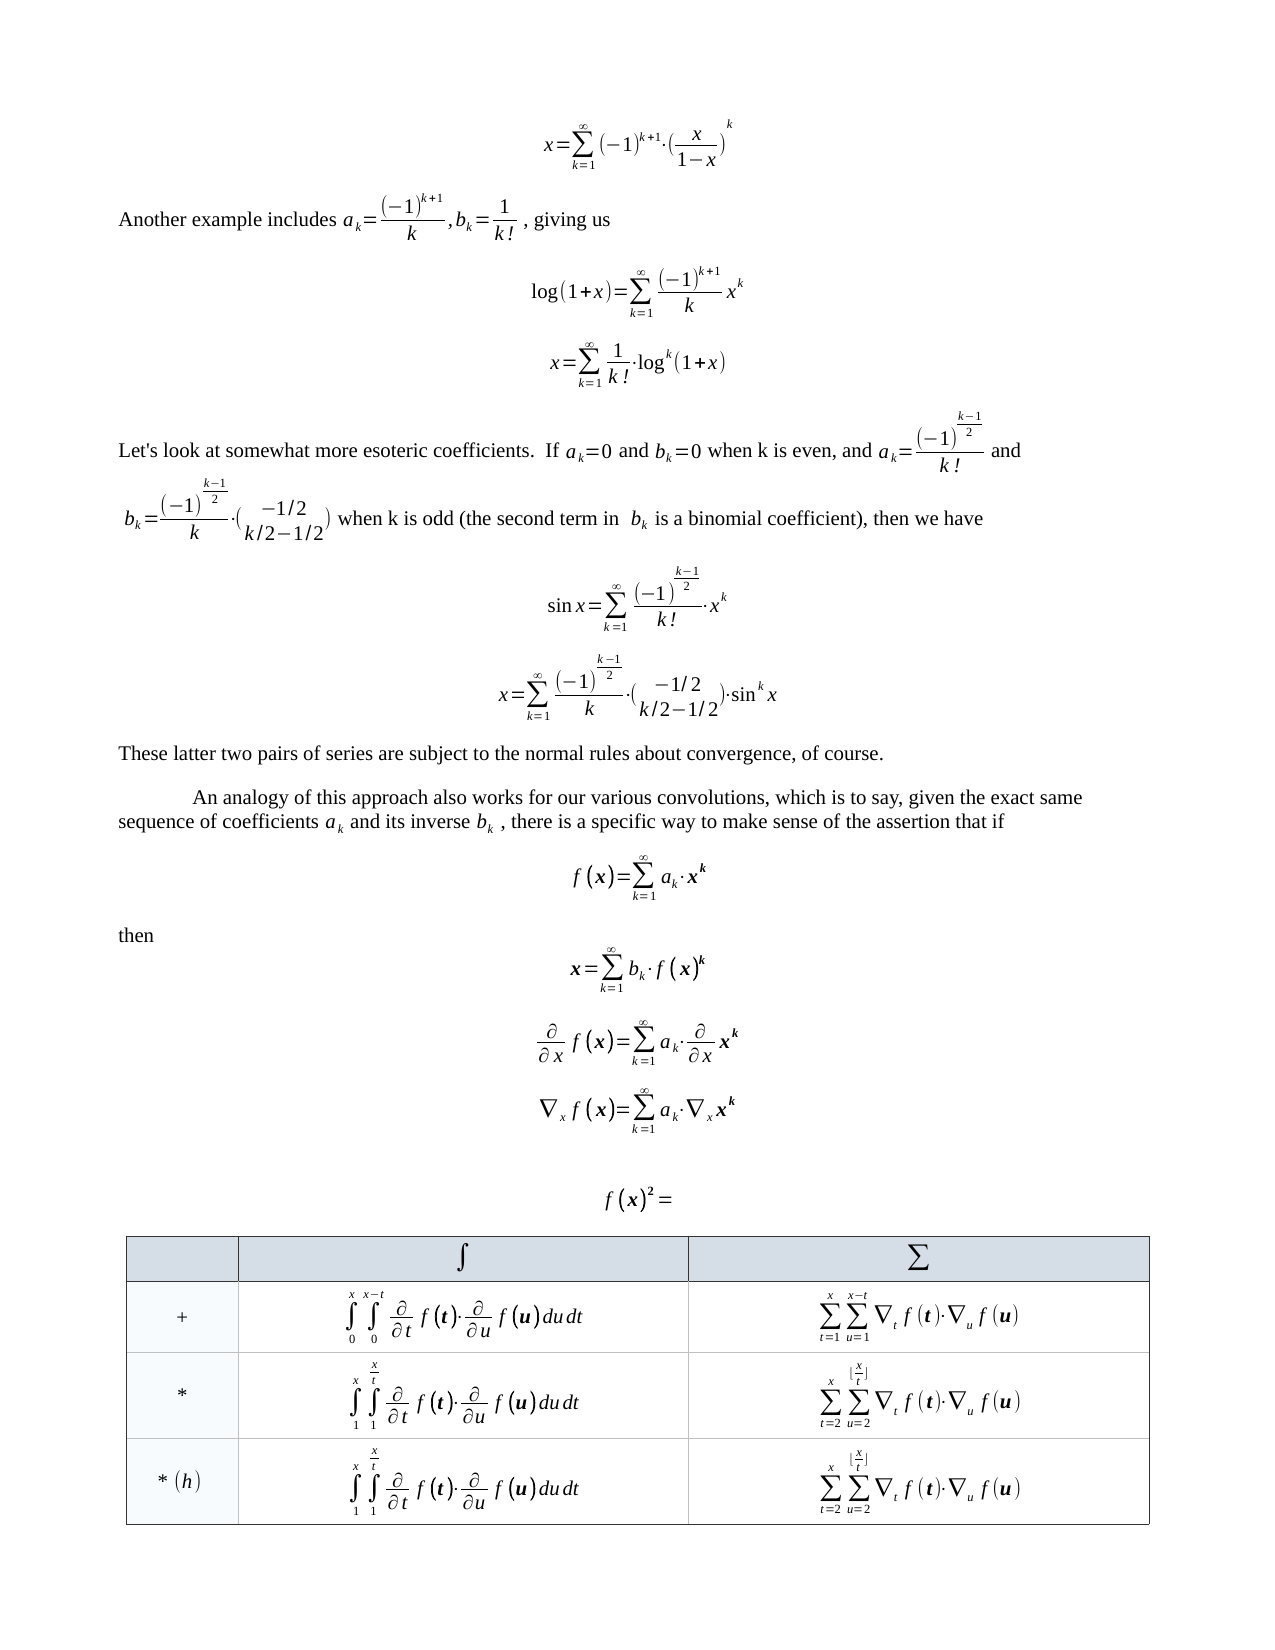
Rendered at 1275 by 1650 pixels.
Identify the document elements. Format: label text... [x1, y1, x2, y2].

table_header [689, 1237, 1149, 1281]
text These latter two pairs of series are subject to the normal rules about convergence, of course. [118, 741, 1157, 765]
table_cell [689, 1439, 1149, 1524]
table_cell [689, 1353, 1149, 1438]
table_cell [239, 1282, 688, 1352]
text An analogy of this approach also works for our various convolutions, which is to say, given the exact same sequence of coefficientsand its inverse, there is a specific way to make sense of the assertion that if [118, 785, 1157, 836]
table_header [127, 1237, 238, 1281]
text Another example includes, giving us [118, 192, 1157, 245]
table_cell * [127, 1353, 238, 1438]
table_header [239, 1237, 688, 1281]
text Let's look at somewhat more esoteric coefficients. Ifandwhen k is even, andandwhen k is odd (the second term in is a binomial coefficient), then we have [118, 409, 1157, 545]
table_cell + [127, 1282, 238, 1352]
table_cell [689, 1282, 1149, 1352]
table_cell * [127, 1439, 238, 1524]
table_cell [239, 1353, 688, 1438]
text then [118, 923, 1157, 947]
table_cell [239, 1439, 688, 1524]
